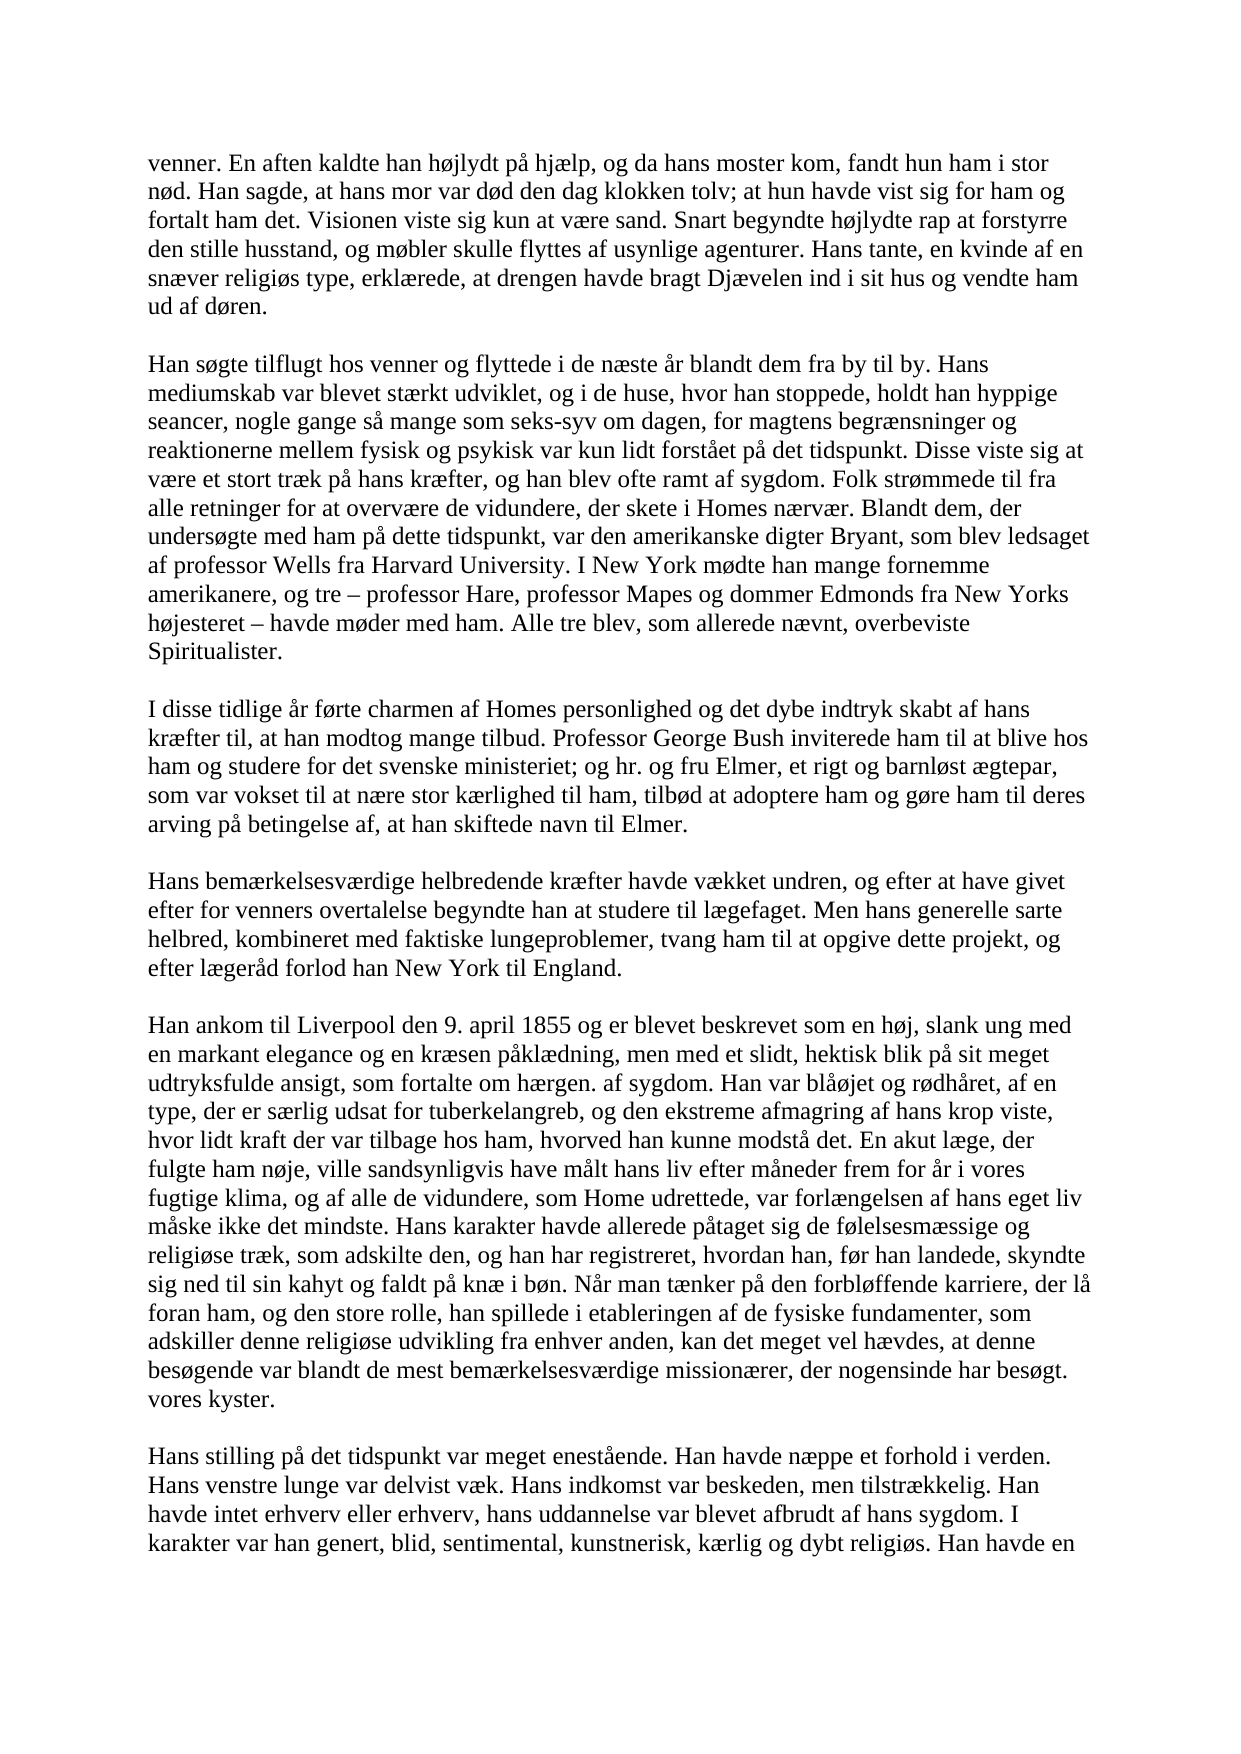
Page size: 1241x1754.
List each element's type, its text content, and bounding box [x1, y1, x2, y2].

text Han ankom til Liverpool den 9. april 1855 og er blevet beskrevet som en høj, slank ung med en markant elegance og en kræsen påklædning, men med et slidt, hektisk blik på sit meget udtryksfulde ansigt, som fortalte om hærgen. af sygdom. Han var blåøjet og rødhåret, af en type, der er særlig udsat for tuberkelangreb, og den ekstreme afmagring af hans krop viste, hvor lidt kraft der var tilbage hos ham, hvorved han kunne modstå det. En akut læge, der fulgte ham nøje, ville sandsynligvis have målt hans liv efter måneder frem for år i vores fugtige klima, og af alle de vidundere, som Home udrettede, var forlængelsen af ​​hans eget liv måske ikke det mindste. Hans karakter havde allerede påtaget sig de følelsesmæssige og religiøse træk, som adskilte den, og han har registreret, hvordan han, før han landede, skyndte sig ned til sin kahyt og faldt på knæ i bøn. Når man tænker på den forbløffende karriere, der lå foran ham, og den store rolle, han spillede i etableringen af ​​de fysiske fundamenter, som adskiller denne religiøse udvikling fra enhver anden, kan det meget vel hævdes, at denne besøgende var blandt de mest bemærkelsesværdige missionærer, der nogensinde har besøgt. vores kyster. [148, 1010, 1093, 1413]
text Hans bemærkelsesværdige helbredende kræfter havde vækket undren, og efter at have givet efter for venners overtalelse begyndte han at studere til lægefaget. Men hans generelle sarte helbred, kombineret med faktiske lungeproblemer, tvang ham til at opgive dette projekt, og efter lægeråd forlod han New York til England. [148, 866, 1093, 981]
text venner. En aften kaldte han højlydt på hjælp, og da hans moster kom, fandt hun ham i stor nød. Han sagde, at hans mor var død den dag klokken tolv; at hun havde vist sig for ham og fortalt ham det. Visionen viste sig kun at være sand. Snart begyndte højlydte rap at forstyrre den stille husstand, og møbler skulle flyttes af usynlige agenturer. Hans tante, en kvinde af en snæver religiøs type, erklærede, at drengen havde bragt Djævelen ind i sit hus og vendte ham ud af døren. [148, 148, 1093, 320]
text I disse tidlige år førte charmen af ​​Homes personlighed og det dybe indtryk skabt af hans kræfter til, at han modtog mange tilbud. Professor George Bush inviterede ham til at blive hos ham og studere for det svenske ministeriet; og hr. og fru Elmer, et rigt og barnløst ægtepar, som var vokset til at nære stor kærlighed til ham, tilbød at adoptere ham og gøre ham til deres arving på betingelse af, at han skiftede navn til Elmer. [148, 694, 1093, 838]
text Hans stilling på det tidspunkt var meget enestående. Han havde næppe et forhold i verden. Hans venstre lunge var delvist væk. Hans indkomst var beskeden, men tilstrækkelig. Han havde intet erhverv eller erhverv, hans uddannelse var blevet afbrudt af hans sygdom. I karakter var han genert, blid, sentimental, kunstnerisk, kærlig og dybt religiøs. Han havde en [148, 1441, 1093, 1556]
text Han søgte tilflugt hos venner og flyttede i de næste år blandt dem fra by til by. Hans mediumskab var blevet stærkt udviklet, og i de huse, hvor han stoppede, holdt han hyppige seancer, nogle gange så mange som seks-syv om dagen, for magtens begrænsninger og reaktionerne mellem fysisk og psykisk var kun lidt forstået på det tidspunkt. Disse viste sig at være et stort træk på hans kræfter, og han blev ofte ramt af sygdom. Folk strømmede til fra alle retninger for at overvære de vidundere, der skete i Homes nærvær. Blandt dem, der undersøgte med ham på dette tidspunkt, var den amerikanske digter Bryant, som blev ledsaget af professor Wells fra Harvard University. I New York mødte han mange fornemme amerikanere, og tre – professor Hare, professor Mapes og dommer Edmonds fra New Yorks højesteret – havde møder med ham. Alle tre blev, som allerede nævnt, overbeviste Spiritualister. [148, 349, 1093, 665]
